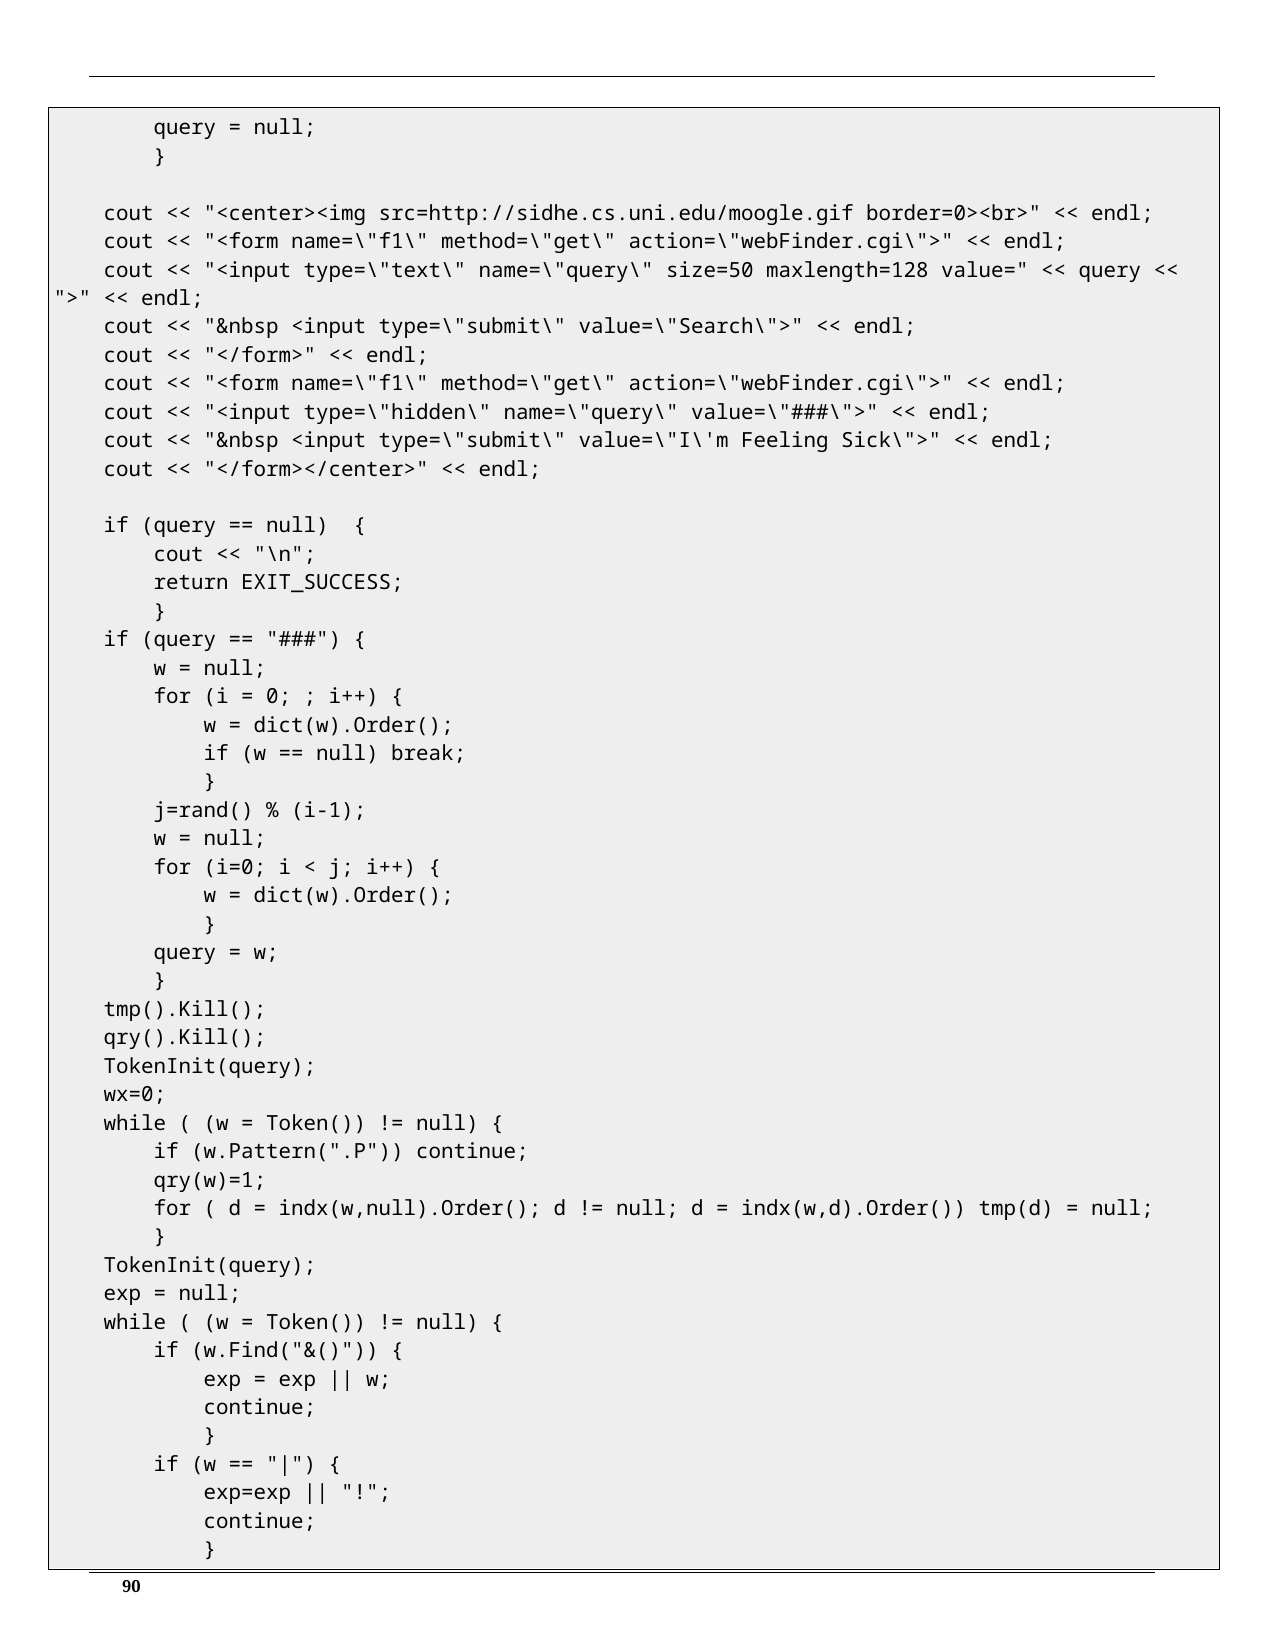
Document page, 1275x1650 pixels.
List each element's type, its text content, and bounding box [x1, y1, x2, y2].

table_header query = null; } cout << "<center><img src=http://sidhe.cs.uni.edu/moogle.gif border=0><br>" << endl; cout << "<form name=\"f1\" method=\"get\" action=\"webFinder.cgi\">" << endl; cout << "<input type=\"text\" name=\"query\" size=50 maxlength=128 value=" << query << ">" << endl; cout << "&nbsp <input type=\"submit\" value=\"Search\">" << endl; cout << "</form>" << endl; cout << "<form name=\"f1\" method=\"get\" action=\"webFinder.cgi\">" << endl; cout << "<input type=\"hidden\" name=\"query\" value=\"###\">" << endl; cout << "&nbsp <input type=\"submit\" value=\"I\'m Feeling Sick\">" << endl; cout << "</form></center>" << endl; if (query == null) { cout << "\n"; return EXIT_SUCCESS; } if (query == "###") { w = null; for (i = 0; ; i++) { w = dict(w).Order(); if (w == null) break; } j=rand() % (i-1); w = null; for (i=0; i < j; i++) { w = dict(w).Order(); } query = w; } tmp().Kill(); qry().Kill(); TokenInit(query); wx=0; while ( (w = Token()) != null) { if (w.Pattern(".P")) continue; qry(w)=1; for ( d = indx(w,null).Order(); d != null; d = indx(w,d).Order()) tmp(d) = null; } TokenInit(query); exp = null; while ( (w = Token()) != null) { if (w.Find("&()")) { exp = exp || w; continue; } if (w == "|") { exp=exp || "!"; continue; } [49, 108, 1219, 1568]
